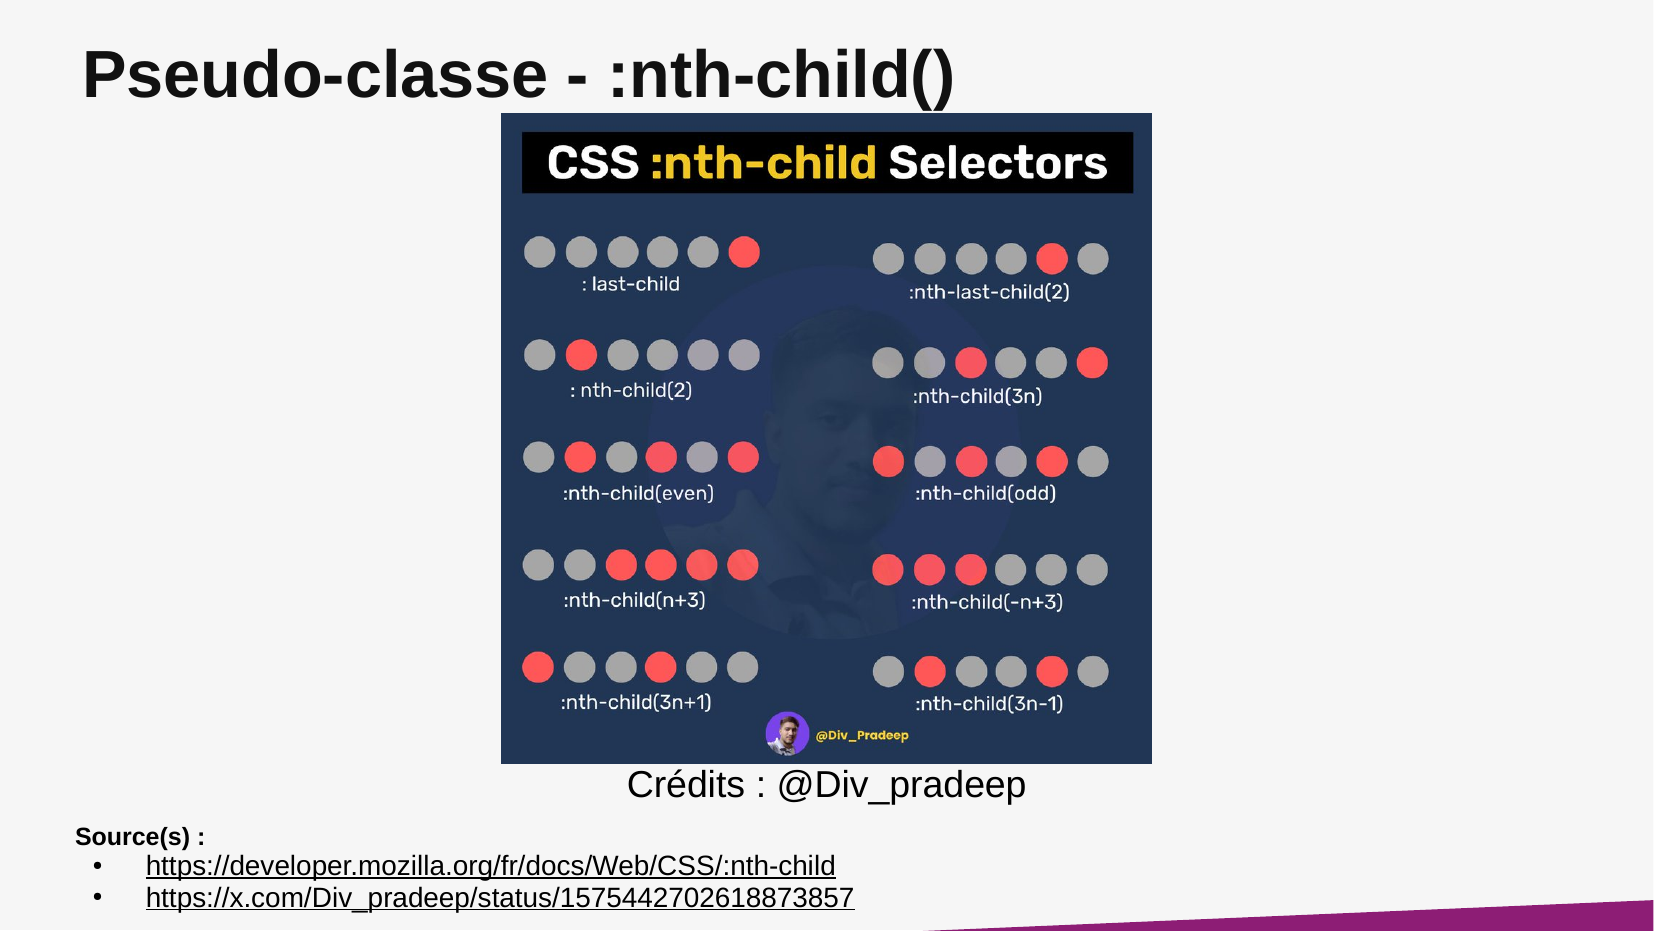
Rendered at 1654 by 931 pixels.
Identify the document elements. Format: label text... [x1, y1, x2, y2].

text_box Source(s) : https://developer.mozilla.org/fr/docs/Web/CSS/:nth-child https://x.com/Div_pradeep/status/1575442702618873857 [60, 815, 1546, 929]
text_box [922, 900, 1654, 931]
title Pseudo-classe - :nth-child() [82, 37, 1571, 115]
picture [501, 113, 1152, 755]
text_box Crédits : @Div_pradeep [324, 755, 1329, 813]
